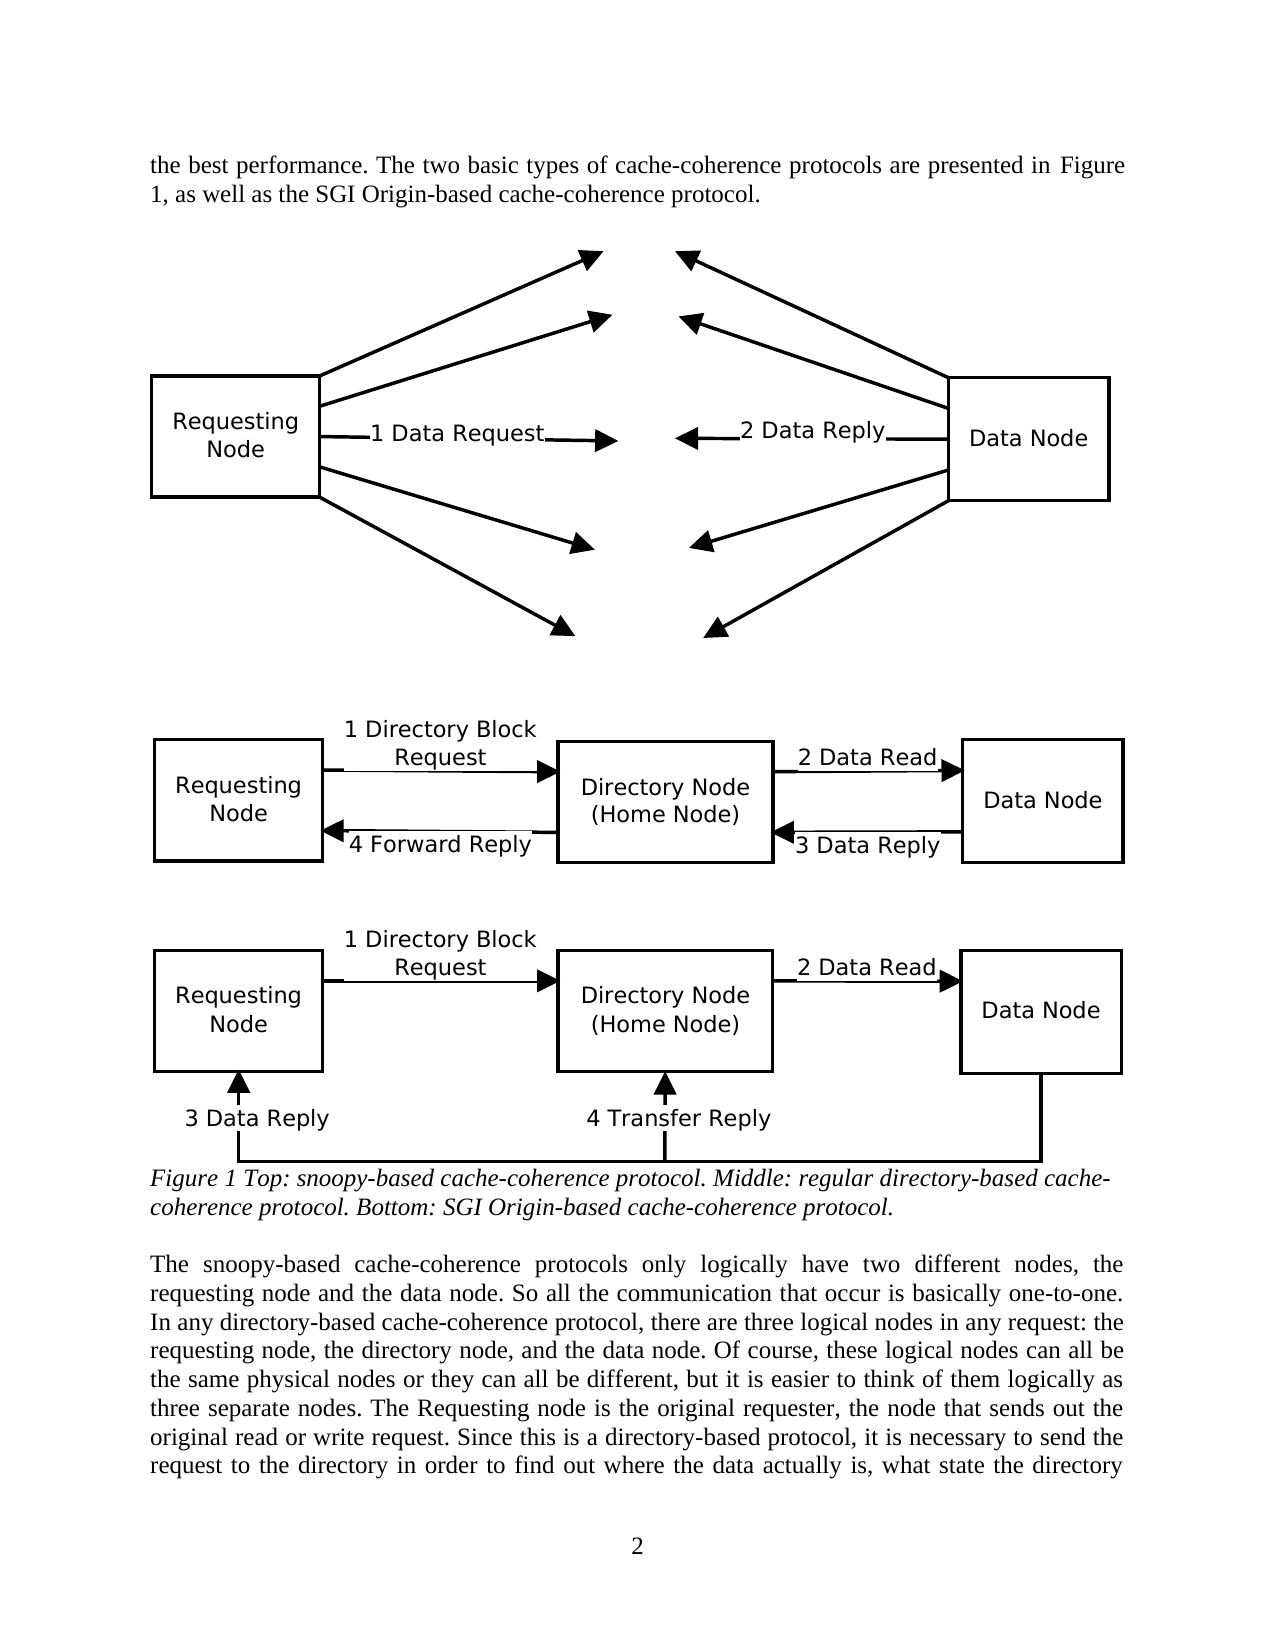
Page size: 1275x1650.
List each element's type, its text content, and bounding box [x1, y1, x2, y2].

text The snoopy-based cache-coherence protocols only logically have two different nodes, the requesting node and the data node. So all the communication that occur is basically one-to-one. In any directory-based cache-coherence protocol, there are three logical nodes in any request: the requesting node, the directory node, and the data node. Of course, these logical nodes can all be the same physical nodes or they can all be different, but it is easier to think of them logically as three separate nodes. The Requesting node is the original requester, the node that sends out the original read or write request. Since this is a directory-based protocol, it is necessary to send the request to the directory in order to find out where the data actually is, what state the directory [150, 1249, 1125, 1479]
text the best performance. The two basic types of cache-coherence protocols are presented in Figure 1, as well as the SGI Origin-based cache-coherence protocol. [150, 150, 1125, 207]
text Figure 1 Top: snoopy-based cache-coherence protocol. Middle: regular directory-based cache-coherence protocol. Bottom: SGI Origin-based cache-coherence protocol. [150, 499, 1125, 1221]
